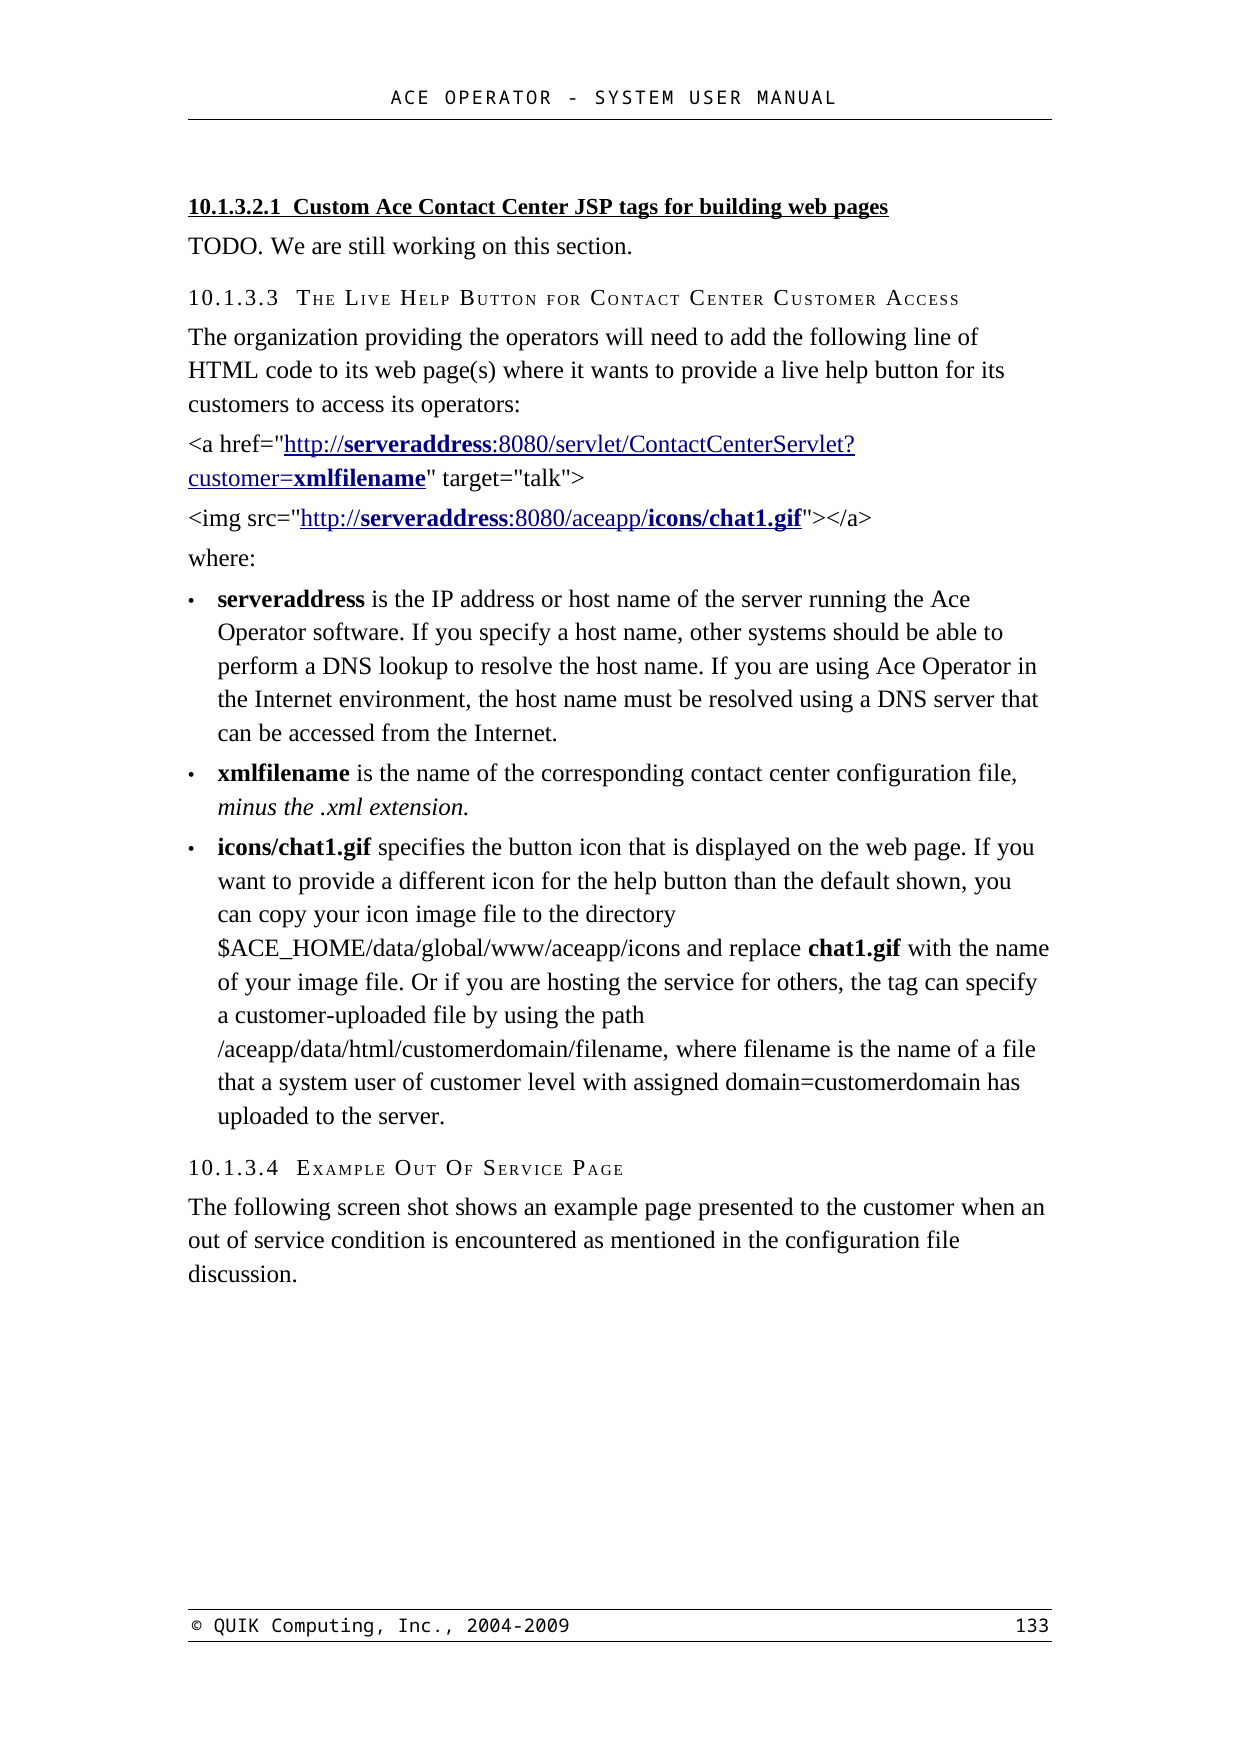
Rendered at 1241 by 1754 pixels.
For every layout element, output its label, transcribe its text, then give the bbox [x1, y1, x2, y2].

subtitle Example Out Of Service Page [188, 1154, 1052, 1180]
text TODO. We are still working on this section. [188, 232, 1052, 260]
text The following screen shot shows an example page presented to the customer when an out of service condition is encountered as mentioned in the configuration file discussion. [188, 1192, 1052, 1287]
text <a href="http://serveraddress:8080/servlet/ContactCenterServlet?customer=xmlfilename" target="talk"> [188, 430, 1052, 492]
subtitle Custom Ace Contact Center JSP tags for building web pages [188, 194, 1052, 219]
text <img src="http://serveraddress:8080/aceapp/icons/chat1.gif"></a> [188, 504, 1052, 532]
subtitle The Live Help Button for Contact Center Customer Access [188, 284, 1052, 310]
list icons/chat1.gif specifies the button icon that is displayed on the web page. If you want to provide a different icon for the help button than the default shown, you can copy your icon image file to the directory $ACE_HOME/data/global/www/aceapp/icons and replace chat1.gif with the name of your image file. Or if you are hosting the service for others, the tag can specify a customer-uploaded file by using the path /aceapp/data/html/customerdomain/filename, where filename is the name of a file that a system user of customer level with assigned domain=customerdomain has uploaded to the server. [188, 833, 1052, 1130]
text The organization providing the operators will need to add the following line of HTML code to its web page(s) where it wants to provide a live help button for its customers to access its operators: [188, 322, 1052, 418]
text where: [188, 544, 1052, 572]
list serveraddress is the IP address or host name of the server running the Ace Operator software. If you specify a host name, other systems should be able to perform a DNS lookup to resolve the host name. If you are using Ace Operator in the Internet environment, the host name must be resolved using a DNS server that can be accessed from the Internet. [188, 585, 1052, 747]
list xmlfilename is the name of the corresponding contact center configuration file, minus the .xml extension. [188, 759, 1052, 821]
